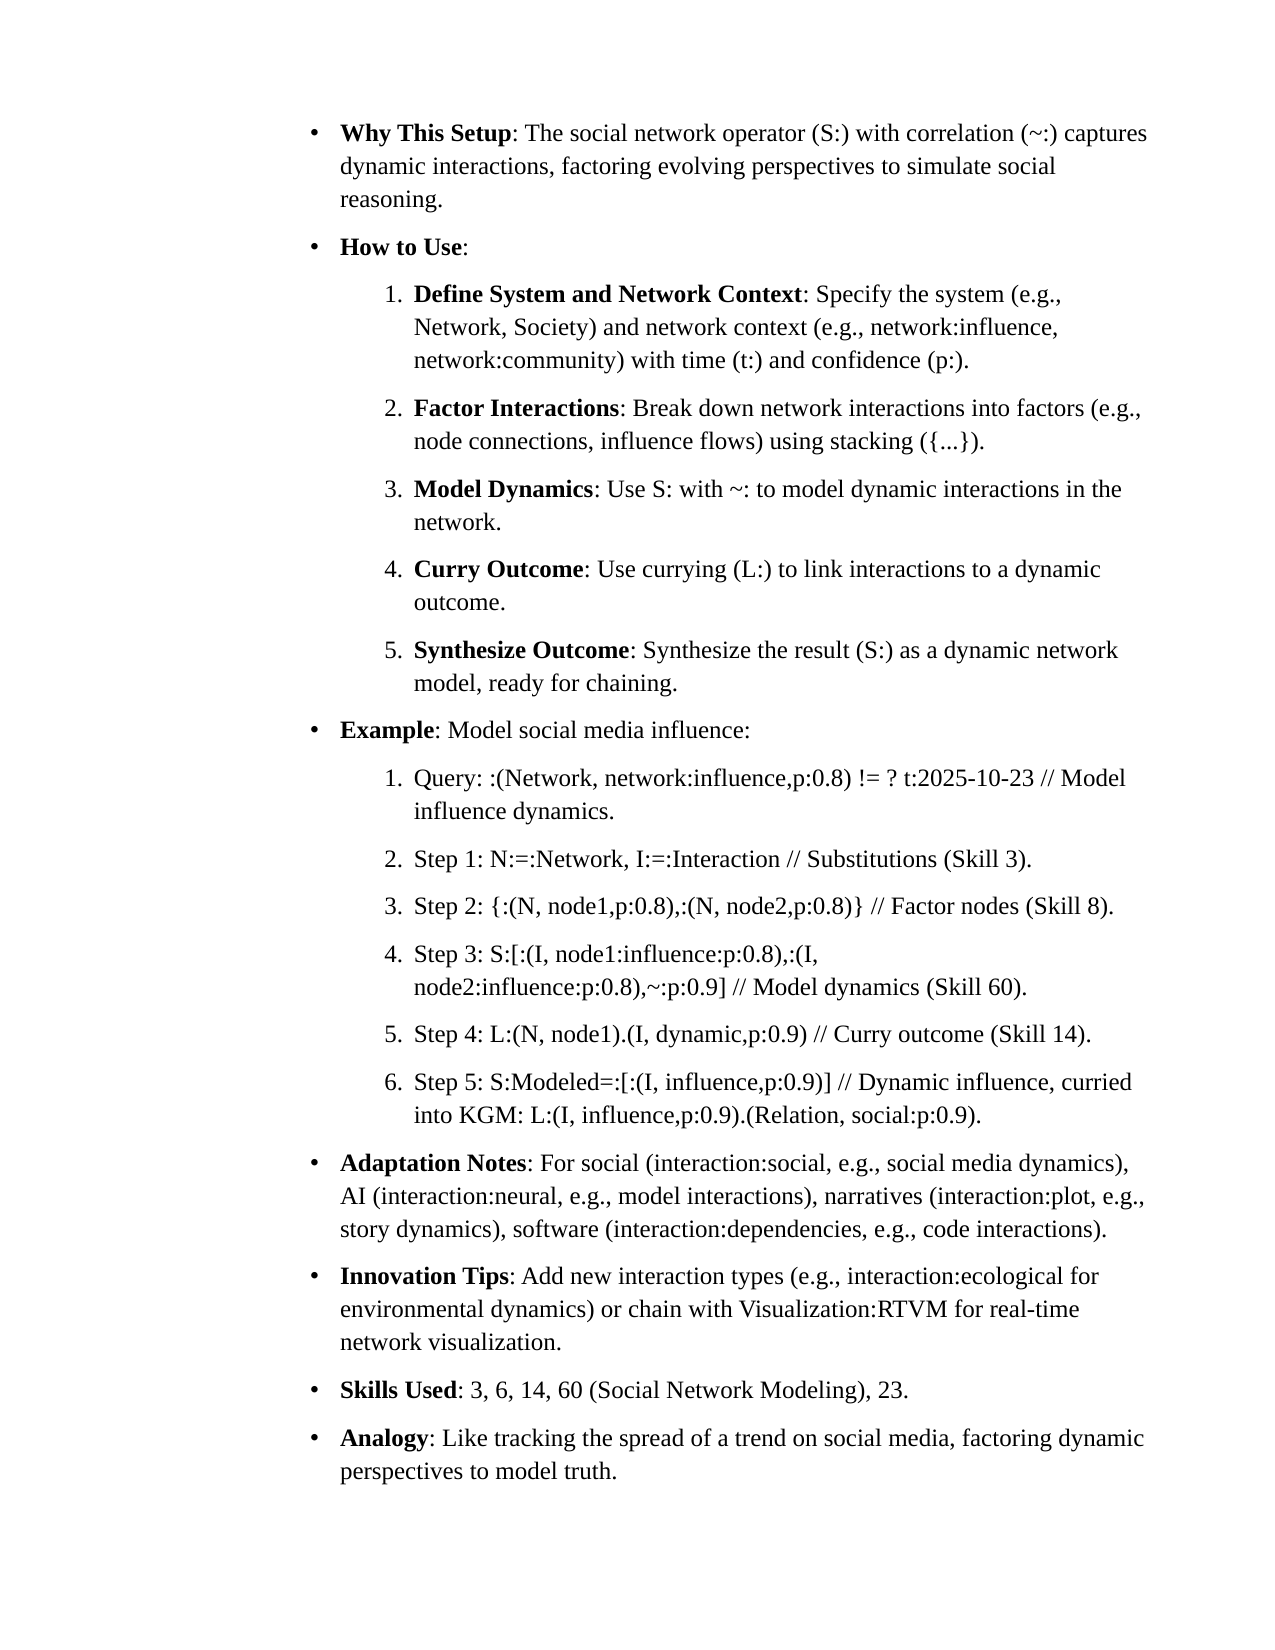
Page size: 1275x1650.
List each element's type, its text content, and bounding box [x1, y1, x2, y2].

list Analogy: Like tracking the spread of a trend on social media, factoring dynamic perspectives to model truth. [310, 1423, 1157, 1484]
list Factor Interactions: Break down network interactions into factors (e.g., node connections, influence flows) using stacking ({...}). [384, 393, 1157, 455]
list Step 2: {:(N, node1,p:0.8),:(N, node2,p:0.8)} // Factor nodes (Skill 8). [384, 891, 1157, 920]
list Adaptation Notes: For social (interaction:social, e.g., social media dynamics), AI (interaction:neural, e.g., model interactions), narratives (interaction:plot, e.g., story dynamics), software (interaction:dependencies, e.g., code interactions). [310, 1148, 1157, 1243]
list Step 4: L:(N, node1).(I, dynamic,p:0.9) // Curry outcome (Skill 14). [384, 1019, 1157, 1048]
list Synthesize Outcome: Synthesize the result (S:) as a dynamic network model, ready for chaining. [384, 635, 1157, 697]
list Model Dynamics: Use S: with ~: to model dynamic interactions in the network. [384, 474, 1157, 535]
list Example: Model social media influence: [310, 716, 1157, 744]
list Why This Setup: The social network operator (S:) with correlation (~:) captures dynamic interactions, factoring evolving perspectives to simulate social reasoning. [310, 118, 1157, 213]
list Define System and Network Context: Specify the system (e.g., Network, Society) and network context (e.g., network:influence, network:community) with time (t:) and confidence (p:). [384, 279, 1157, 374]
list Step 1: N:=:Network, I:=:Interaction // Substitutions (Skill 3). [384, 844, 1157, 872]
list How to Use: [310, 232, 1157, 261]
list Step 5: S:Modeled=:[:(I, influence,p:0.9)] // Dynamic influence, curried into KGM: L:(I, influence,p:0.9).(Relation, social:p:0.9). [384, 1067, 1157, 1129]
list Step 3: S:[:(I, node1:influence:p:0.8),:(I, node2:influence:p:0.8),~:p:0.9] // Model dynamics (Skill 60). [384, 939, 1157, 1001]
list Curry Outcome: Use currying (L:) to link interactions to a dynamic outcome. [384, 554, 1157, 616]
list Innovation Tips: Add new interaction types (e.g., interaction:ecological for environmental dynamics) or chain with Visualization:RTVM for real-time network visualization. [310, 1261, 1157, 1356]
list Query: :(Network, network:influence,p:0.8) != ? t:2025-10-23 // Model influence dynamics. [384, 763, 1157, 825]
list Skills Used: 3, 6, 14, 60 (Social Network Modeling), 23. [310, 1375, 1157, 1404]
